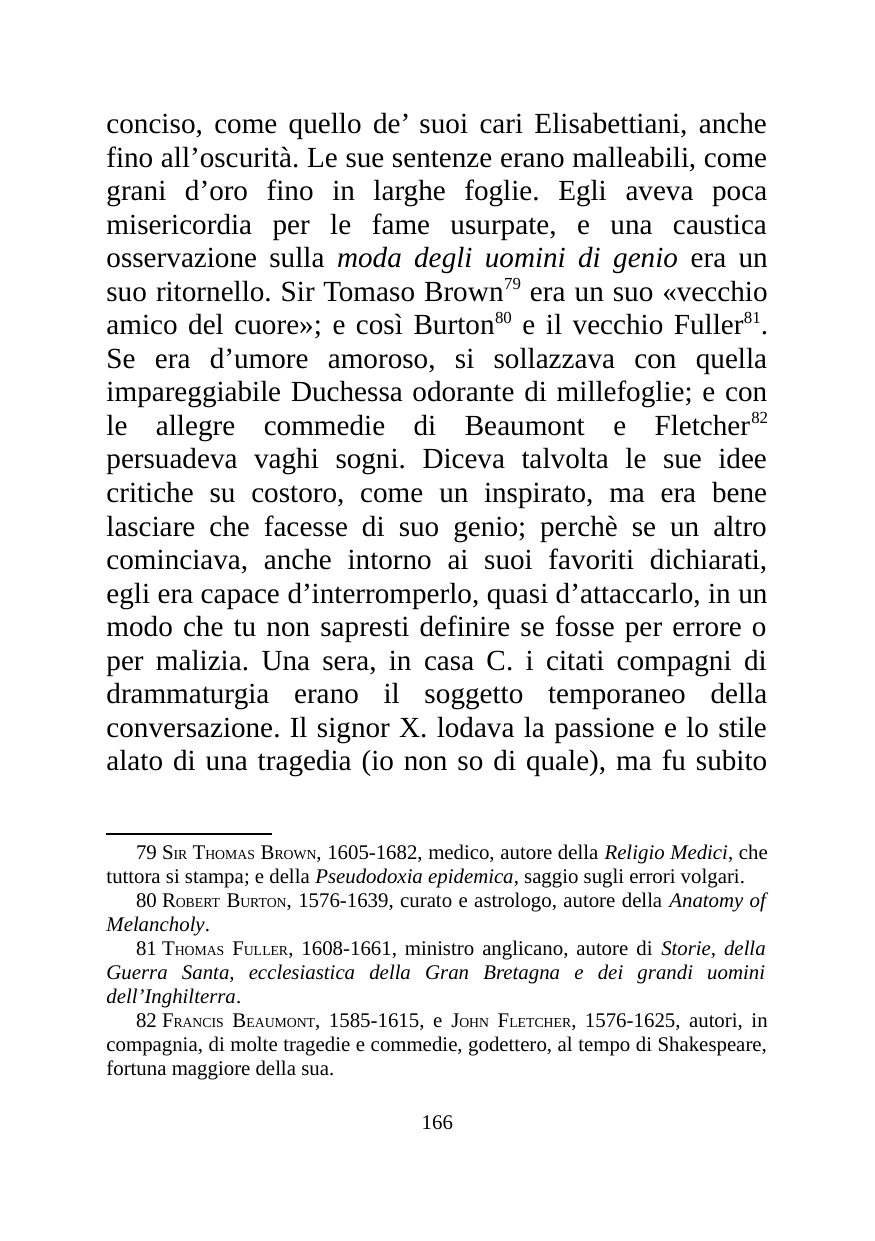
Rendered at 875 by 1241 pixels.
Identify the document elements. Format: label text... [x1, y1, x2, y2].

text Robert Burton, 1576-1639, curato e astrologo, autore della Anatomy of Melancholy. [106, 888, 768, 936]
text Thomas Fuller, 1608-1661, ministro anglicano, autore di Storie, della Guerra Santa, ecclesiastica della Gran Bretagna e dei grandi uomini dell’Inghilterra. [106, 936, 768, 1008]
text conciso, come quello de’ suoi cari Elisabettiani, anche fino all’oscurità. Le sue sentenze erano malleabili, come grani d’oro fino in larghe foglie. Egli aveva poca misericordia per le fame usurpate, e una caustica osservazione sulla moda degli uomini di genio era un suo ritornello. Sir Tomaso Brown era un suo «vecchio amico del cuore»; e così Burton e il vecchio Fuller. Se era d’umore amoroso, si sollazzava con quella impareggiabile Duchessa odorante di millefoglie; e con le allegre commedie di Beaumont e Fletcher persuadeva vaghi sogni. Diceva talvolta le sue idee critiche su costoro, come un inspirato, ma era bene lasciare che facesse di suo genio; perchè se un altro cominciava, anche intorno ai suoi favoriti dichiarati, egli era capace d’interromperlo, quasi d’attaccarlo, in un modo che tu non sapresti definire se fosse per errore o per malizia. Una sera, in casa C. i citati compagni di drammaturgia erano il soggetto temporaneo della conversazione. Il signor X. lodava la passione e lo stile alato di una tragedia (io non so di quale), ma fu subito [106, 106, 768, 777]
text Sir Thomas Brown, 1605-1682, medico, autore della Religio Medici, che tuttora si stampa; e della Pseudodoxia epidemica, saggio sugli errori volgari. [106, 840, 768, 888]
text Francis Beaumont, 1585-1615, e John Fletcher, 1576-1625, autori, in compagnia, di molte tragedie e commedie, godettero, al tempo di Shakespeare, fortuna maggiore della sua. [106, 1008, 768, 1080]
